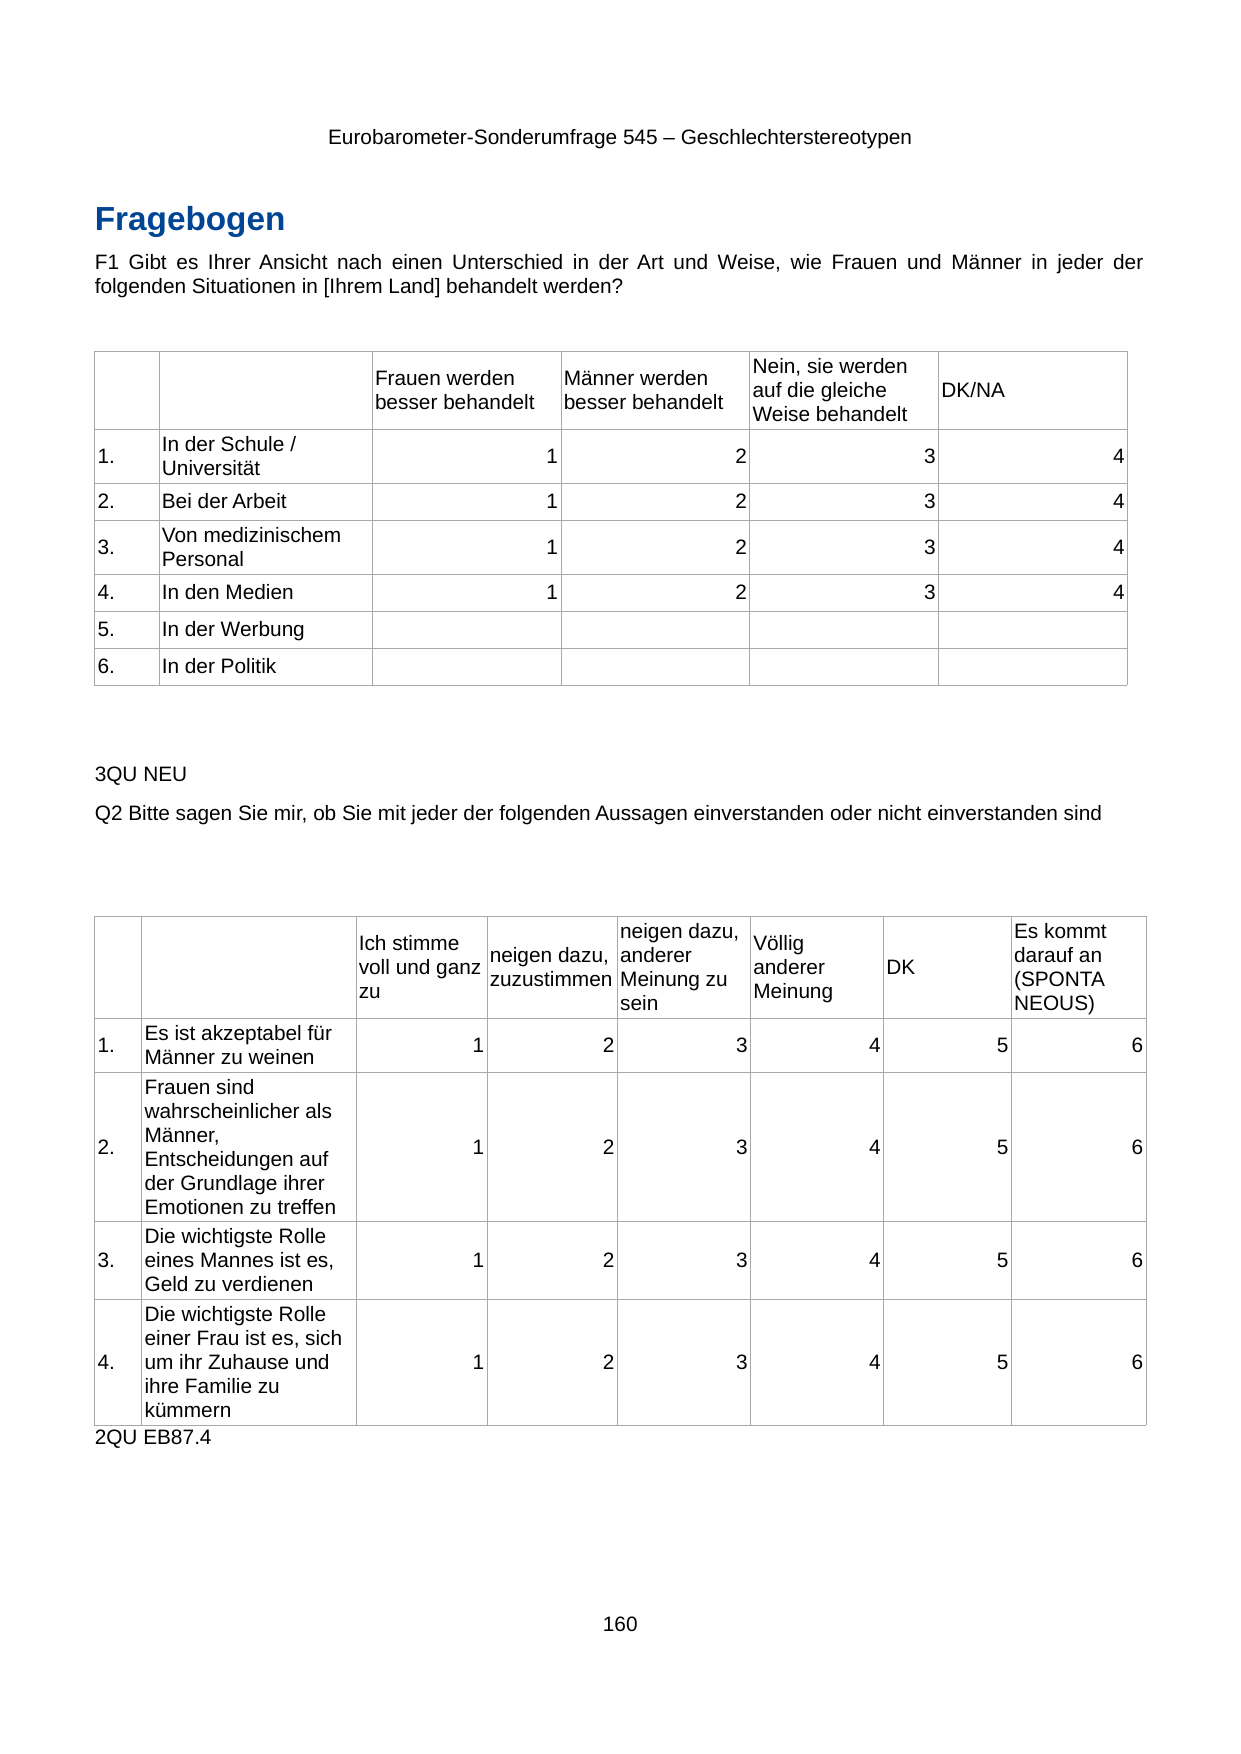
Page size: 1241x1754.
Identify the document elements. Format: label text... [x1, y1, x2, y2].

table_cell 2 [488, 1300, 617, 1425]
table_cell 1 [357, 1019, 487, 1072]
text F1 Gibt es Ihrer Ansicht nach einen Unterschied in der Art und Weise, wie Frauen und Männer in jeder der folgenden Situationen in [Ihrem Land] behandelt werden? [94, 250, 1146, 298]
table_cell 1 [373, 521, 561, 573]
table_cell 1 [373, 484, 561, 519]
table_cell 5 [884, 1019, 1011, 1072]
table_cell 6. [95, 649, 159, 685]
table_cell [373, 649, 561, 685]
table_cell 1 [357, 1073, 487, 1221]
subtitle Fragebogen [94, 199, 1146, 237]
table_cell 3. [95, 1222, 141, 1299]
table_header [160, 352, 372, 429]
table_cell 4 [751, 1300, 883, 1425]
table_cell Die wichtigste Rolle eines Mannes ist es, Geld zu verdienen [142, 1222, 356, 1299]
table_cell 3 [750, 575, 938, 611]
table_cell 2. [95, 1073, 141, 1221]
table_cell 2 [488, 1222, 617, 1299]
table_header Frauen werden besser behandelt [373, 352, 561, 429]
table_cell 4 [939, 484, 1127, 519]
table_header DK/NA [939, 352, 1127, 429]
table_cell 2 [562, 484, 749, 519]
table_cell 3 [618, 1300, 750, 1425]
table_header Es kommt darauf an (SPONTA NEOUS) [1012, 917, 1146, 1018]
table_cell 5 [884, 1073, 1011, 1221]
table_cell 3 [750, 430, 938, 482]
table_cell 5. [95, 612, 159, 648]
table_cell 2. [95, 484, 159, 519]
table_cell 5 [884, 1300, 1011, 1425]
table_cell 4 [751, 1073, 883, 1221]
table_cell 1. [95, 430, 159, 482]
table_cell 6 [1012, 1019, 1146, 1072]
table_cell 3 [750, 484, 938, 519]
table_header Völlig anderer Meinung [751, 917, 883, 1018]
table_cell 5 [884, 1222, 1011, 1299]
table_cell [939, 612, 1127, 648]
table_cell 4 [939, 575, 1127, 611]
table_cell 1. [95, 1019, 141, 1072]
table_cell [750, 612, 938, 648]
table_cell In den Medien [160, 575, 372, 611]
table_header Männer werden besser behandelt [562, 352, 749, 429]
table_cell 6 [1012, 1073, 1146, 1221]
table_cell 3 [618, 1019, 750, 1072]
table_cell 2 [488, 1019, 617, 1072]
table_cell 4. [95, 575, 159, 611]
table_cell 4 [939, 521, 1127, 573]
table_cell 1 [357, 1222, 487, 1299]
table_cell In der Schule / Universität [160, 430, 372, 482]
table_cell Die wichtigste Rolle einer Frau ist es, sich um ihr Zuhause und ihre Familie zu kümmern [142, 1300, 356, 1425]
table_cell 2 [562, 430, 749, 482]
table_cell [562, 612, 749, 648]
text 2QU EB87.4 [94, 1426, 1146, 1449]
table_header [142, 917, 356, 1018]
table_cell [750, 649, 938, 685]
table_cell 4 [751, 1019, 883, 1072]
table_cell [373, 612, 561, 648]
text 3QU NEU [94, 762, 1146, 786]
table_cell 4 [939, 430, 1127, 482]
table_cell 3 [618, 1222, 750, 1299]
table_cell 2 [562, 575, 749, 611]
table_cell Frauen sind wahrscheinlicher als Männer, Entscheidungen auf der Grundlage ihrer Emotionen zu treffen [142, 1073, 356, 1221]
table_cell 3 [618, 1073, 750, 1221]
table_cell Bei der Arbeit [160, 484, 372, 519]
table_cell 1 [357, 1300, 487, 1425]
table_cell 6 [1012, 1300, 1146, 1425]
table_cell 3 [750, 521, 938, 573]
table_cell 1 [373, 430, 561, 482]
table_cell 2 [488, 1073, 617, 1221]
text Q2 Bitte sagen Sie mir, ob Sie mit jeder der folgenden Aussagen einverstanden oder nicht einverstanden sind [94, 800, 1146, 824]
table_cell 4. [95, 1300, 141, 1425]
table_cell 3. [95, 521, 159, 573]
table_cell In der Werbung [160, 612, 372, 648]
table_header Nein, sie werden auf die gleiche Weise behandelt [750, 352, 938, 429]
table_header DK [884, 917, 1011, 1018]
table_cell 4 [751, 1222, 883, 1299]
table_header [95, 917, 141, 1018]
table_header [95, 352, 159, 429]
table_cell 2 [562, 521, 749, 573]
table_cell Es ist akzeptabel für Männer zu weinen [142, 1019, 356, 1072]
table_cell [562, 649, 749, 685]
table_cell 6 [1012, 1222, 1146, 1299]
table_cell In der Politik [160, 649, 372, 685]
table_header neigen dazu, zuzustimmen [488, 917, 617, 1018]
table_cell 1 [373, 575, 561, 611]
table_header neigen dazu, anderer Meinung zu sein [618, 917, 750, 1018]
table_cell [939, 649, 1127, 685]
table_header Ich stimme voll und ganz zu [357, 917, 487, 1018]
table_cell Von medizinischem Personal [160, 521, 372, 573]
